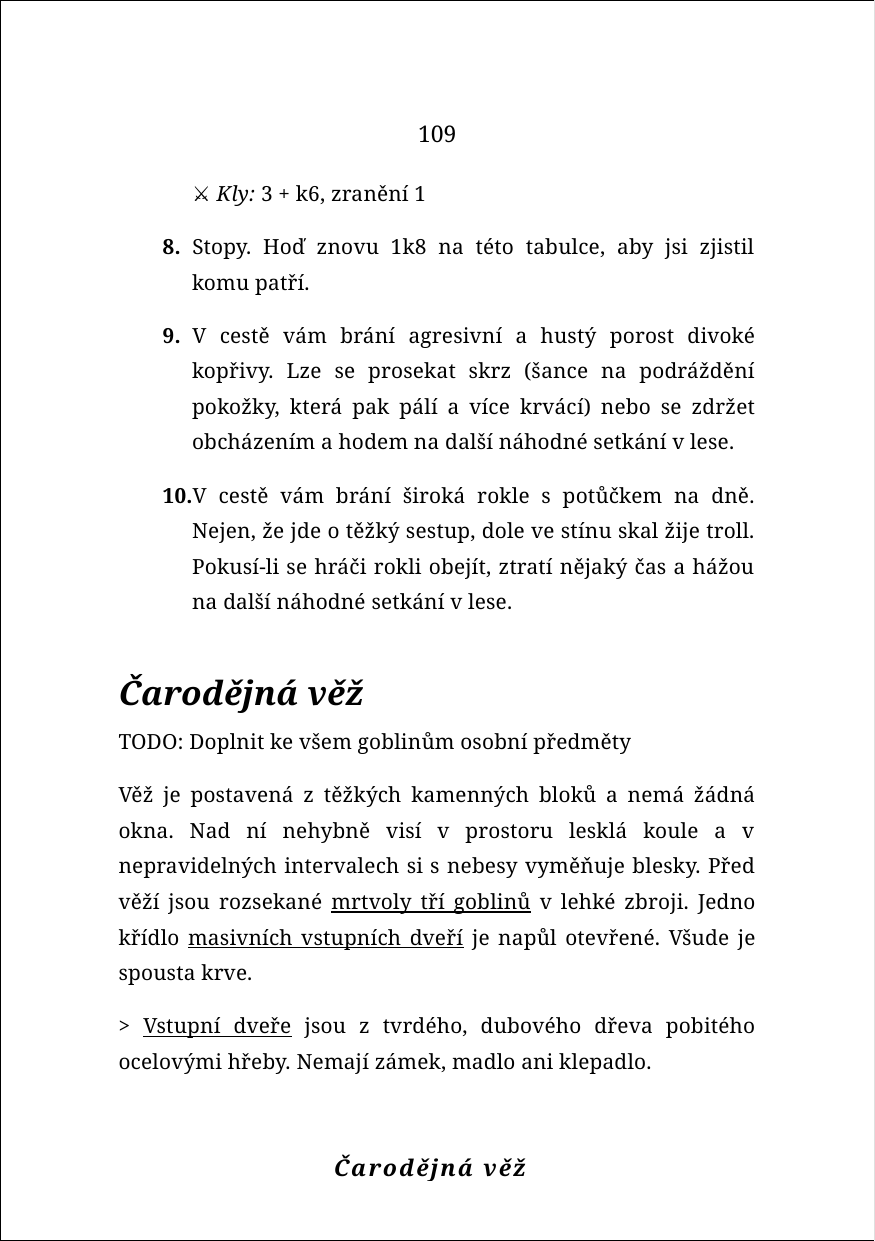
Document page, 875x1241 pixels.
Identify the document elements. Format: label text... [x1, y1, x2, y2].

text TODO: Doplnit ke všem goblinům osobní předměty [118, 727, 756, 756]
list Stopy. Hoď znovu 1k8 na této tabulce, aby jsi zjistil komu patří. [162, 232, 756, 296]
subtitle Čarodějná věž [118, 670, 756, 716]
text > Vstupní dveře jsou z tvrdého, dubového dřeva pobitého ocelovými hřeby. Nemají zámek, madlo ani klepadlo. [118, 1011, 756, 1075]
text Věž je postavená z těžkých kamenných bloků a nemá žádná okna. Nad ní nehybně visí v prostoru lesklá koule a v nepravidelných intervalech si s nebesy vyměňuje blesky. Před věží jsou rozsekané mrtvoly tří goblinů v lehké zbroji. Jedno křídlo masivních vstupních dveří je napůl otevřené. Všude je spousta krve. [118, 781, 756, 987]
list V cestě vám brání agresivní a hustý porost divoké kopřivy. Lze se prosekat skrz (šance na podráždění pokožky, která pak pálí a více krvácí) nebo se zdržet obcházením a hodem na další náhodné setkání v lese. [162, 321, 756, 456]
list ⚔ Kly: 3 + k6, zranění 1 [162, 179, 756, 207]
list V cestě vám brání široká rokle s potůčkem na dně. Nejen, že jde o těžký sestup, dole ve stínu skal žije troll. Pokusí-li se hráči rokli obejít, ztratí nějaký čas a hážou na další náhodné setkání v lese. [162, 481, 756, 616]
